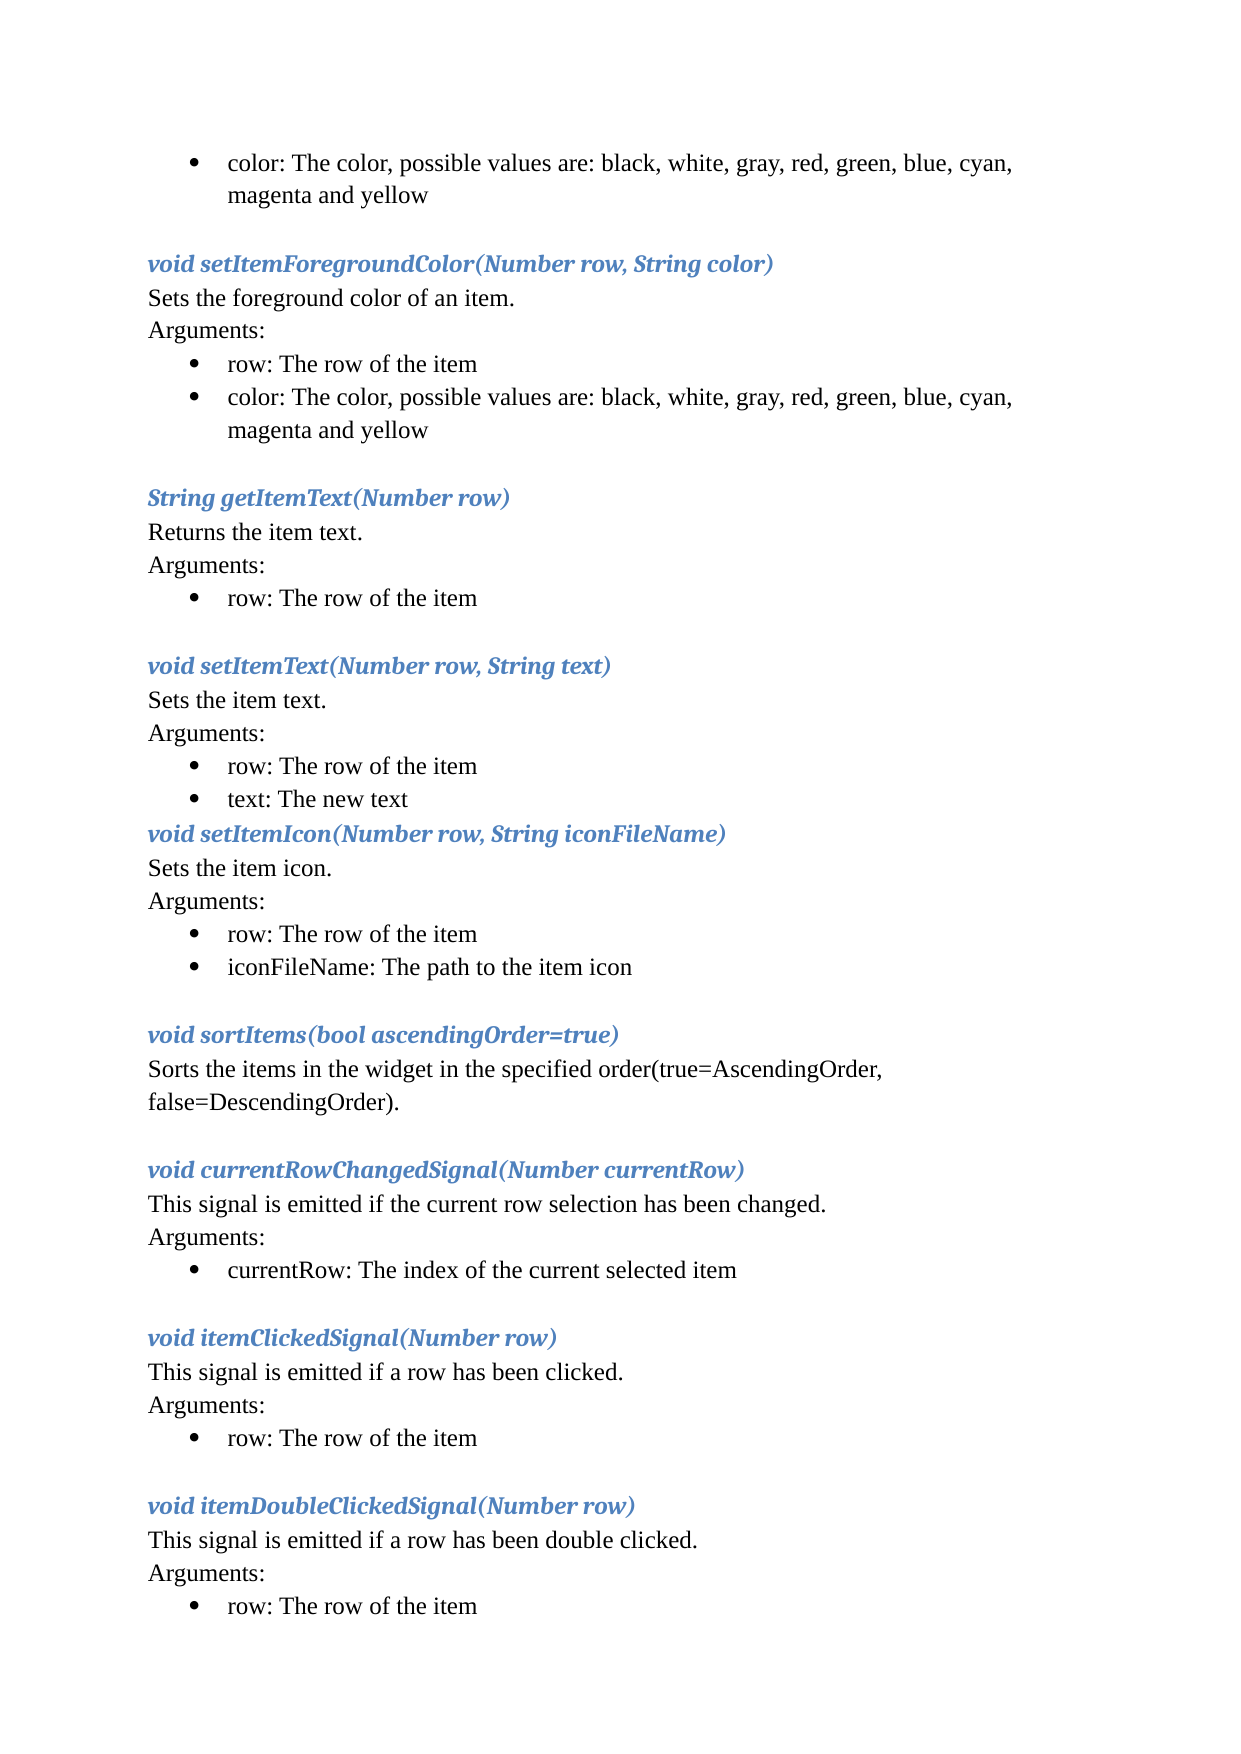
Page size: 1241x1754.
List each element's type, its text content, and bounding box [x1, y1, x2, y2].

list color: The color, possible values are: black, white, gray, red, green, blue, cyan, magenta and yellow [190, 148, 1093, 209]
text Sorts the items in the widget in the specified order(true=AscendingOrder, false=DescendingOrder). [148, 1054, 1093, 1116]
text This signal is emitted if the current row selection has been changed. [148, 1189, 1093, 1217]
list row: The row of the item [190, 1591, 1093, 1619]
text This signal is emitted if a row has been clicked. [148, 1357, 1093, 1386]
list currentRow: The index of the current selected item [190, 1255, 1093, 1283]
subtitle void sortItems(bool ascendingOrder=true) [148, 1021, 1093, 1049]
list text: The new text [190, 784, 1093, 812]
text Arguments: [148, 1390, 1093, 1418]
text Arguments: [148, 886, 1093, 914]
list row: The row of the item [190, 919, 1093, 947]
subtitle void setItemText(Number row, String text) [148, 652, 1093, 680]
subtitle void currentRowChangedSignal(Number currentRow) [148, 1156, 1093, 1184]
subtitle void setItemIcon(Number row, String iconFileName) [148, 820, 1093, 848]
text Sets the foreground color of an item. [148, 283, 1093, 311]
list row: The row of the item [190, 751, 1093, 779]
list row: The row of the item [190, 583, 1093, 611]
text Sets the item icon. [148, 853, 1093, 881]
subtitle void setItemForegroundColor(Number row, String color) [148, 249, 1093, 278]
subtitle void itemClickedSignal(Number row) [148, 1324, 1093, 1352]
list Arguments: [148, 550, 1093, 578]
text Sets the item text. [148, 685, 1093, 713]
list row: The row of the item [190, 1423, 1093, 1452]
subtitle void itemDoubleClickedSignal(Number row) [148, 1492, 1093, 1521]
text Arguments: [148, 718, 1093, 746]
list row: The row of the item [190, 349, 1093, 377]
text Returns the item text. [148, 517, 1093, 545]
text Arguments: [148, 316, 1093, 344]
text This signal is emitted if a row has been double clicked. [148, 1525, 1093, 1553]
text Arguments: [148, 1222, 1093, 1251]
text Arguments: [148, 1558, 1093, 1587]
list iconFileName: The path to the item icon [190, 952, 1093, 981]
list color: The color, possible values are: black, white, gray, red, green, blue, cyan, magenta and yellow [190, 382, 1093, 443]
subtitle String getItemText(Number row) [148, 484, 1093, 512]
